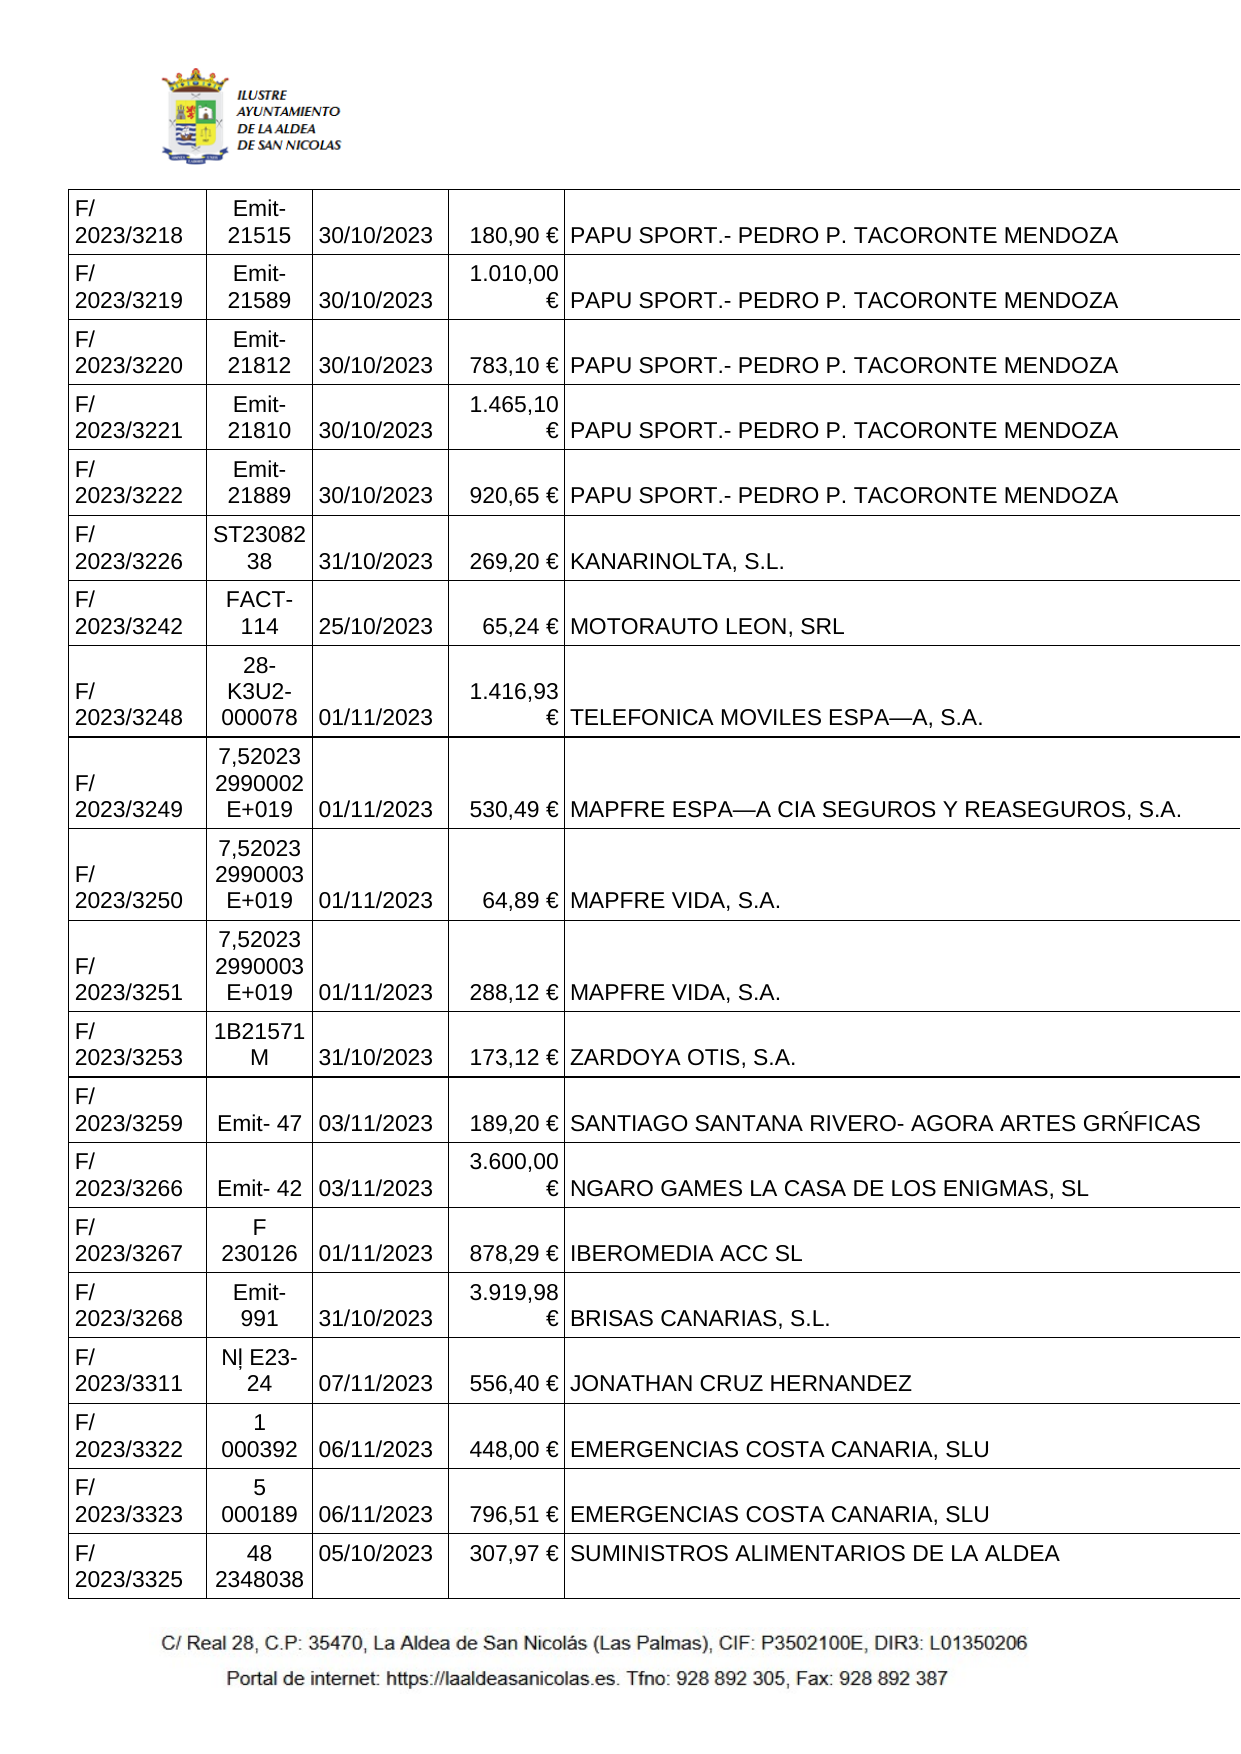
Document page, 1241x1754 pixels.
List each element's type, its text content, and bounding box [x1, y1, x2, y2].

table_cell 30/10/2023 [313, 190, 448, 254]
table_cell 31/10/2023 [313, 1012, 448, 1076]
table_cell MAPFRE VIDA, S.A. [565, 829, 1240, 919]
table_cell Emit- 47 [207, 1078, 312, 1142]
table_cell PAPU SPORT.- PEDRO P. TACORONTE MENDOZA [565, 450, 1240, 514]
table_cell 1 000392 [207, 1404, 312, 1468]
table_cell 7,520232990003E+019 [207, 829, 312, 919]
table_cell 269,20 € [449, 516, 564, 580]
table_cell PAPU SPORT.- PEDRO P. TACORONTE MENDOZA [565, 385, 1240, 449]
table_cell 878,29 € [449, 1208, 564, 1272]
table_cell 03/11/2023 [313, 1143, 448, 1207]
table_cell F/2023/3322 [69, 1404, 206, 1468]
table_cell SUMINISTROS ALIMENTARIOS DE LA ALDEA [565, 1534, 1240, 1598]
table_cell SANTIAGO SANTANA RIVERO- AGORA ARTES GRŃFICAS [565, 1078, 1240, 1142]
table_cell F/2023/3325 [69, 1534, 206, 1598]
table_cell BRISAS CANARIAS, S.L. [565, 1273, 1240, 1337]
table_cell FACT- 114 [207, 581, 312, 645]
picture [148, 60, 357, 172]
table_cell Nļ E23- 24 [207, 1338, 312, 1402]
table_cell F/2023/3311 [69, 1338, 206, 1402]
table_cell MAPFRE ESPA—A CIA SEGUROS Y REASEGUROS, S.A. [565, 738, 1240, 828]
table_cell F/2023/3221 [69, 385, 206, 449]
table_cell 180,90 € [449, 190, 564, 254]
table_cell MOTORAUTO LEON, SRL [565, 581, 1240, 645]
table_cell 7,520232990002E+019 [207, 738, 312, 828]
table_cell F 230126 [207, 1208, 312, 1272]
table_cell 30/10/2023 [313, 450, 448, 514]
table_cell KANARINOLTA, S.L. [565, 516, 1240, 580]
table_cell 7,520232990003E+019 [207, 921, 312, 1011]
table_cell EMERGENCIAS COSTA CANARIA, SLU [565, 1469, 1240, 1533]
table_cell 01/11/2023 [313, 738, 448, 828]
table_cell F/2023/3249 [69, 738, 206, 828]
table_cell 1.416,93 € [449, 646, 564, 736]
table_cell 01/11/2023 [313, 1208, 448, 1272]
table_cell 173,12 € [449, 1012, 564, 1076]
table_cell 03/11/2023 [313, 1078, 448, 1142]
table_cell MAPFRE VIDA, S.A. [565, 921, 1240, 1011]
table_cell F/2023/3248 [69, 646, 206, 736]
table_cell F/2023/3253 [69, 1012, 206, 1076]
table_cell Emit- 21515 [207, 190, 312, 254]
table_cell PAPU SPORT.- PEDRO P. TACORONTE MENDOZA [565, 320, 1240, 384]
table_cell 01/11/2023 [313, 921, 448, 1011]
table_cell 31/10/2023 [313, 1273, 448, 1337]
table_cell ZARDOYA OTIS, S.A. [565, 1012, 1240, 1076]
table_cell EMERGENCIAS COSTA CANARIA, SLU [565, 1404, 1240, 1468]
table_cell 28-K3U2-000078 [207, 646, 312, 736]
table_cell 556,40 € [449, 1338, 564, 1402]
picture [149, 1627, 1034, 1694]
table_cell 796,51 € [449, 1469, 564, 1533]
table_cell Emit- 21589 [207, 255, 312, 319]
table_cell 31/10/2023 [313, 516, 448, 580]
table_cell 48 2348038 [207, 1534, 312, 1598]
table_cell F/2023/3226 [69, 516, 206, 580]
table_cell 448,00 € [449, 1404, 564, 1468]
table_cell 25/10/2023 [313, 581, 448, 645]
table_cell F/2023/3268 [69, 1273, 206, 1337]
table_cell 01/11/2023 [313, 646, 448, 736]
table_cell NGARO GAMES LA CASA DE LOS ENIGMAS, SL [565, 1143, 1240, 1207]
table_cell Emit- 21812 [207, 320, 312, 384]
table_cell 3.919,98 € [449, 1273, 564, 1337]
table_cell 3.600,00 € [449, 1143, 564, 1207]
table_cell F/2023/3222 [69, 450, 206, 514]
table_cell 530,49 € [449, 738, 564, 828]
table_cell 65,24 € [449, 581, 564, 645]
table_cell F/2023/3218 [69, 190, 206, 254]
table_cell IBEROMEDIA ACC SL [565, 1208, 1240, 1272]
table_cell PAPU SPORT.- PEDRO P. TACORONTE MENDOZA [565, 255, 1240, 319]
table_cell 1.465,10 € [449, 385, 564, 449]
table_cell JONATHAN CRUZ HERNANDEZ [565, 1338, 1240, 1402]
table_cell 30/10/2023 [313, 320, 448, 384]
table_cell 05/10/2023 [313, 1534, 448, 1598]
table_cell F/2023/3250 [69, 829, 206, 919]
table_cell F/2023/3323 [69, 1469, 206, 1533]
table_cell F/2023/3219 [69, 255, 206, 319]
table_cell Emit- 21810 [207, 385, 312, 449]
table_cell Emit- 21889 [207, 450, 312, 514]
table_cell F/2023/3251 [69, 921, 206, 1011]
table_cell 5 000189 [207, 1469, 312, 1533]
table_cell 06/11/2023 [313, 1469, 448, 1533]
table_cell F/2023/3242 [69, 581, 206, 645]
table_cell PAPU SPORT.- PEDRO P. TACORONTE MENDOZA [565, 190, 1240, 254]
table_cell Emit- 991 [207, 1273, 312, 1337]
table_cell 64,89 € [449, 829, 564, 919]
table_cell 06/11/2023 [313, 1404, 448, 1468]
table_cell ST2308238 [207, 516, 312, 580]
table_cell Emit- 42 [207, 1143, 312, 1207]
table_cell 30/10/2023 [313, 385, 448, 449]
table_cell 01/11/2023 [313, 829, 448, 919]
table_cell 920,65 € [449, 450, 564, 514]
table_cell 783,10 € [449, 320, 564, 384]
table_cell 288,12 € [449, 921, 564, 1011]
table_cell F/2023/3220 [69, 320, 206, 384]
table_cell 30/10/2023 [313, 255, 448, 319]
table_cell TELEFONICA MOVILES ESPA—A, S.A. [565, 646, 1240, 736]
table_cell F/2023/3259 [69, 1078, 206, 1142]
table_cell 1B21571M [207, 1012, 312, 1076]
table_cell 307,97 € [449, 1534, 564, 1598]
table_cell F/2023/3266 [69, 1143, 206, 1207]
table_cell 1.010,00 € [449, 255, 564, 319]
table_cell F/2023/3267 [69, 1208, 206, 1272]
table_cell 189,20 € [449, 1078, 564, 1142]
table_cell 07/11/2023 [313, 1338, 448, 1402]
